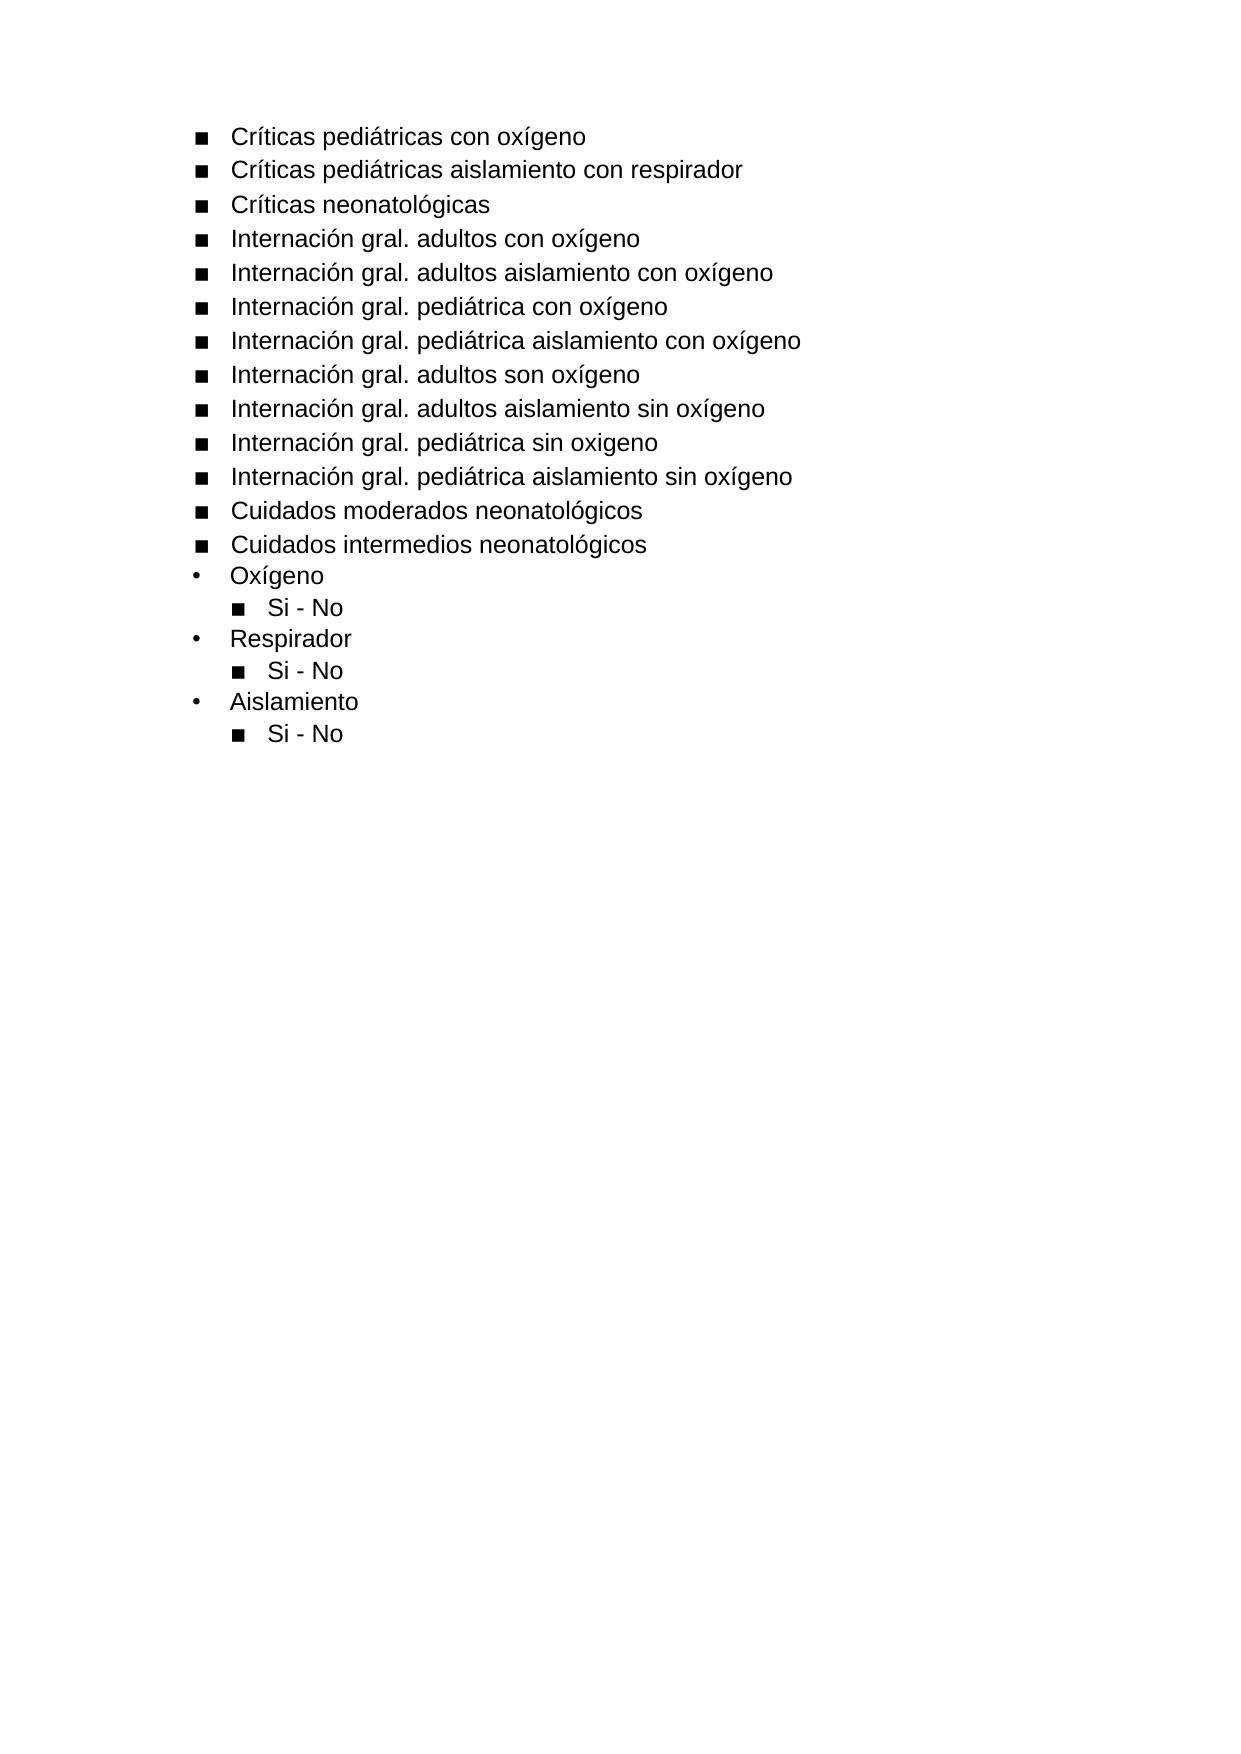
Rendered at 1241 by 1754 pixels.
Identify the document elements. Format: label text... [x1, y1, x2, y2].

list Internación gral. adultos aislamiento sin oxígeno [193, 391, 1122, 425]
list Internación gral. pediátrica aislamiento sin oxígeno [193, 459, 1122, 493]
list Cuidados moderados neonatológicos [193, 493, 1122, 527]
list Internación gral. pediátrica sin oxigeno [193, 425, 1122, 459]
list Internación gral. pediátrica con oxígeno [193, 288, 1122, 322]
list Internación gral. adultos son oxígeno [193, 357, 1122, 391]
list Respirador [192, 624, 1122, 653]
list Si - No [229, 590, 1122, 624]
list Internación gral. pediátrica aislamiento con oxígeno [193, 322, 1122, 357]
list Internación gral. adultos aislamiento con oxígeno [193, 254, 1122, 288]
list Oxígeno [192, 561, 1122, 590]
list Críticas pediátricas con oxígeno [193, 118, 1122, 152]
list Internación gral. adultos con oxígeno [193, 220, 1122, 254]
list Críticas pediátricas aislamiento con respirador [193, 152, 1122, 186]
list Aislamiento [192, 687, 1122, 716]
list Si - No [229, 653, 1122, 687]
list Si - No [229, 716, 1122, 750]
list Críticas neonatológicas [193, 186, 1122, 220]
list Cuidados intermedios neonatológicos [193, 527, 1122, 561]
